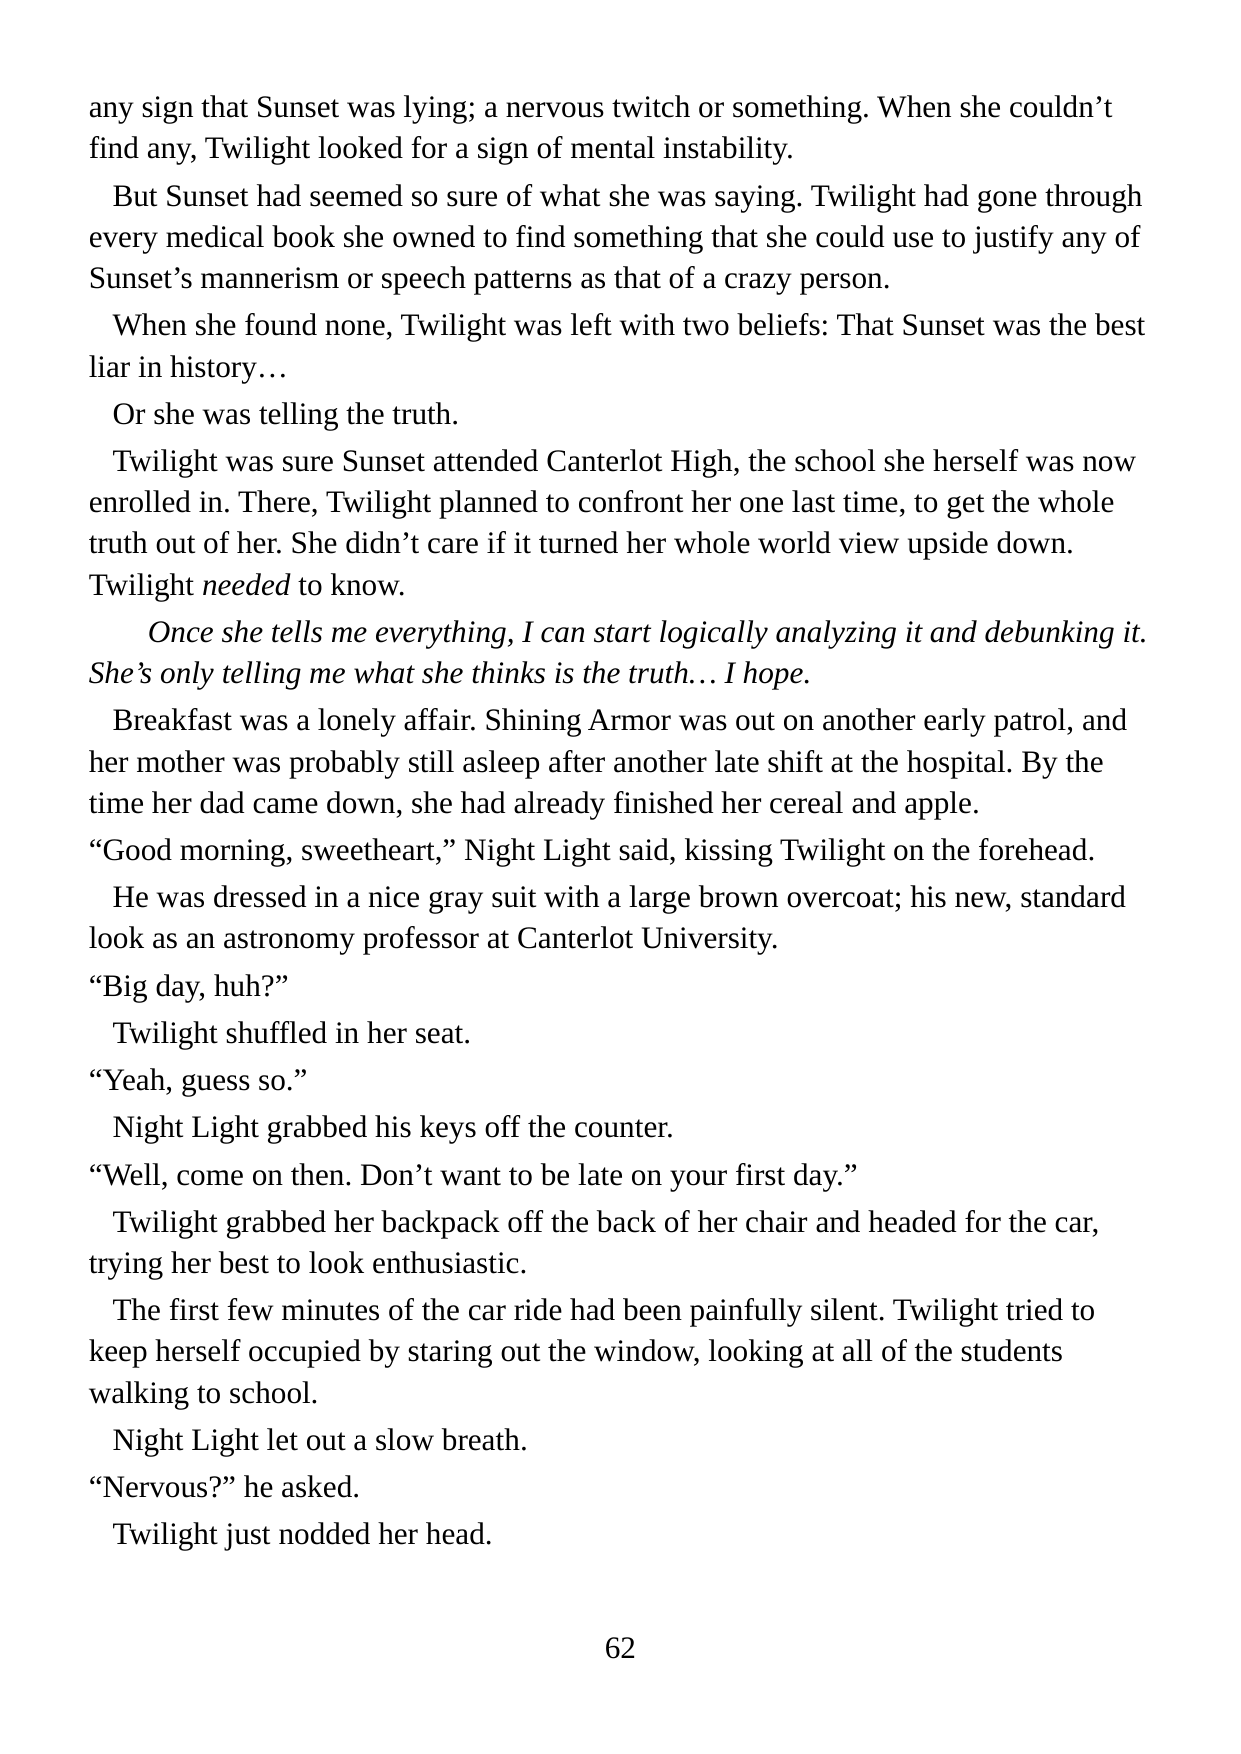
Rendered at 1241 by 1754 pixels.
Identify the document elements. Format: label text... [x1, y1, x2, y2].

text Breakfast was a lonely affair. Shining Armor was out on another early patrol, and her mother was probably still asleep after another late shift at the hospital. By the time her dad came down, she had already finished her cereal and apple. [88, 702, 1152, 820]
text any sign that Sunset was lying; a nervous twitch or something. When she couldn’t find any, Twilight looked for a sign of mental instability. [88, 88, 1152, 166]
text “Yeah, guess so.” [88, 1061, 1152, 1097]
text Night Light let out a slow breath. [88, 1421, 1152, 1457]
text Once she tells me everything, I can start logically analyzing it and debunking it. She’s only telling me what she thinks is the truth… I hope. [88, 613, 1152, 690]
text “Well, come on then. Don’t want to be late on your first day.” [88, 1156, 1152, 1192]
text Or she was telling the truth. [88, 395, 1152, 431]
text Night Light grabbed his keys off the counter. [88, 1108, 1152, 1144]
text He was dressed in a nice gray suit with a large brown overcoat; his new, standard look as an astronomy professor at Canterlot University. [88, 878, 1152, 956]
text Twilight just nodded her head. [88, 1515, 1152, 1551]
text Twilight grabbed her backpack off the back of her chair and headed for the car, trying her best to look enthusiastic. [88, 1203, 1152, 1280]
text But Sunset had seemed so sure of what she was saying. Twilight had gone through every medical book she owned to find something that she could use to justify any of Sunset’s mannerism or speech patterns as that of a crazy person. [88, 177, 1152, 295]
text When she found none, Twilight was left with two beliefs: That Sunset was the best liar in history… [88, 307, 1152, 384]
text Twilight was sure Sunset attended Canterlot High, the school she herself was now enrolled in. There, Twilight planned to confront her one last time, to get the whole truth out of her. She didn’t care if it turned her whole world view upside down. Twilight needed to know. [88, 442, 1152, 602]
text “Big day, huh?” [88, 967, 1152, 1003]
text “Good morning, sweetheart,” Night Light said, kissing Twilight on the forehead. [88, 831, 1152, 867]
text “Nervous?” he asked. [88, 1468, 1152, 1504]
text The first few minutes of the car ride had been painfully silent. Twilight tried to keep herself occupied by staring out the window, looking at all of the students walking to school. [88, 1291, 1152, 1410]
text Twilight shuffled in her seat. [88, 1014, 1152, 1050]
